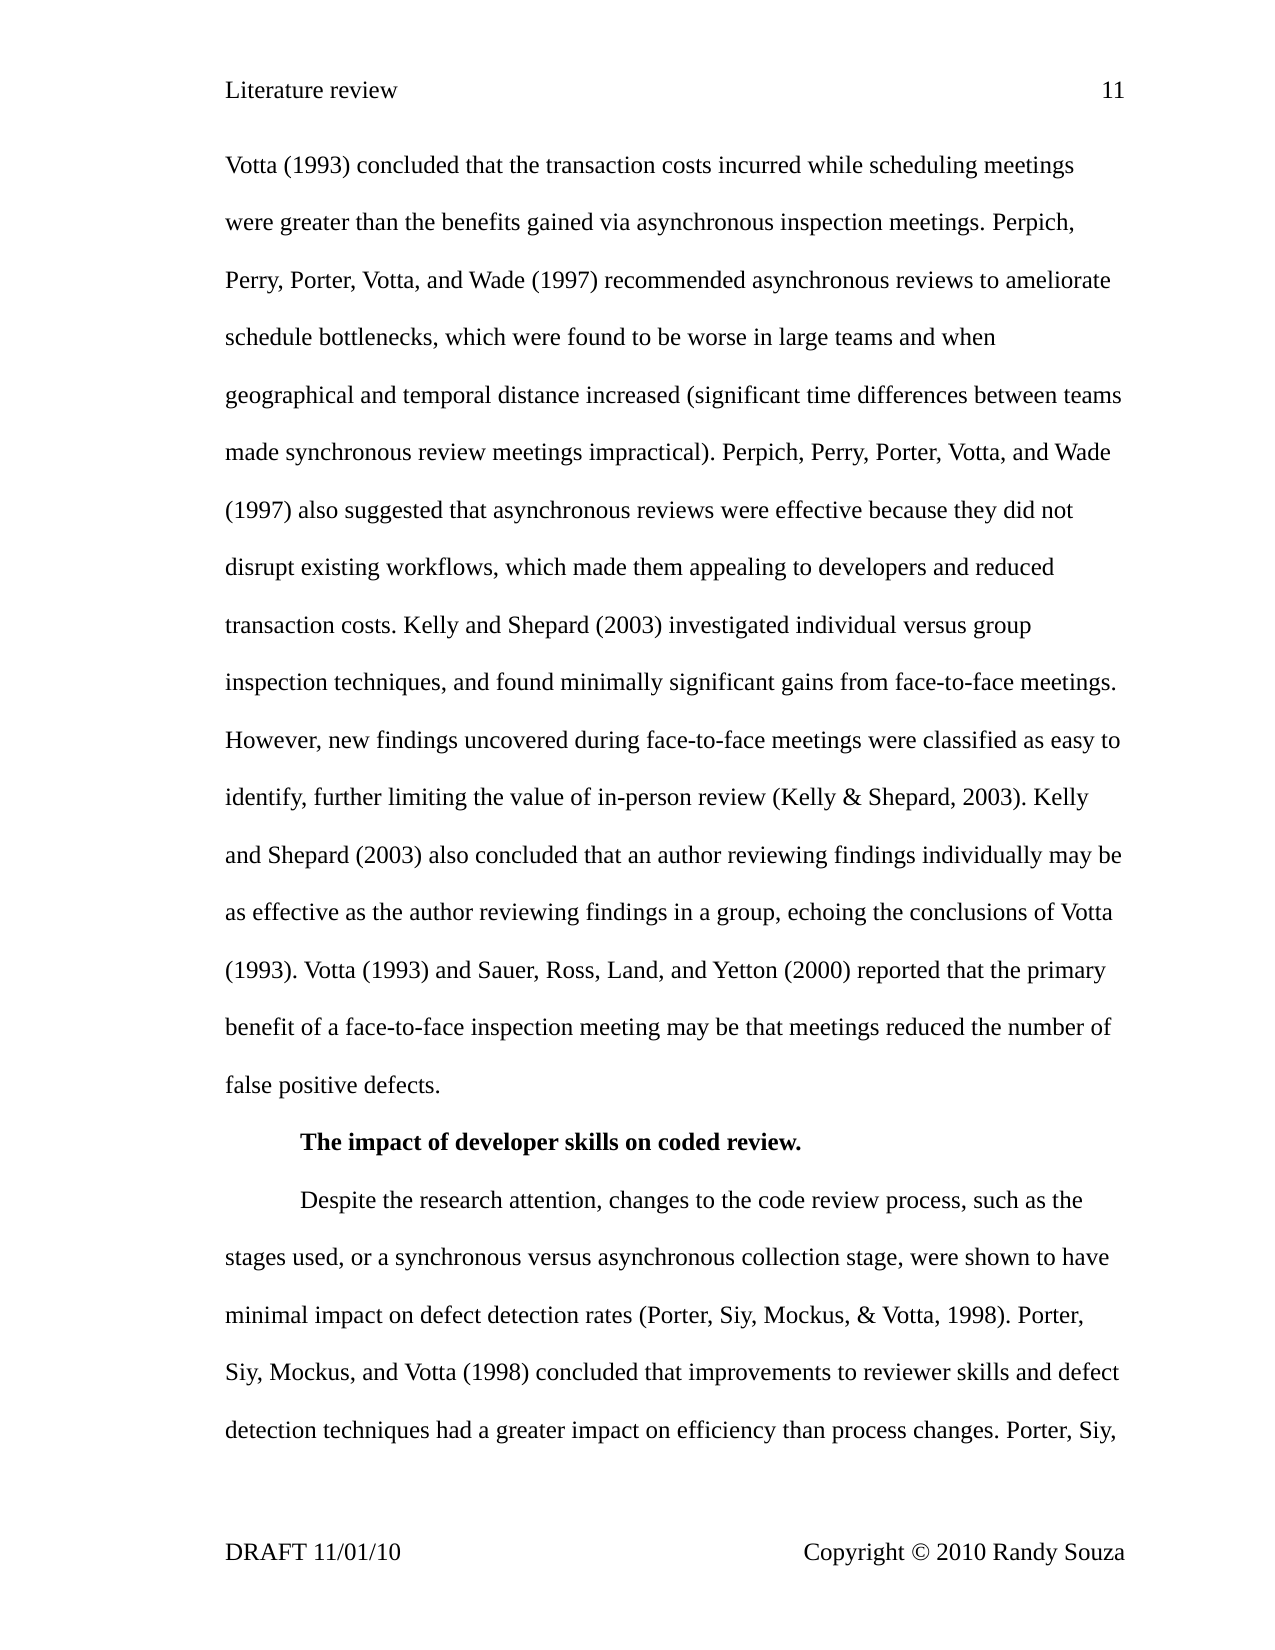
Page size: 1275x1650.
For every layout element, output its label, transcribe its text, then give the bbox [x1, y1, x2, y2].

subtitle The impact of developer skills on coded review. [300, 1127, 1125, 1156]
text Despite the research attention, changes to the code review process, such as the stages used, or a synchronous versus asynchronous collection stage, were shown to have minimal impact on defect detection rates (Porter, Siy, Mockus, & Votta, 1998). Porter, Siy, Mockus, and Votta (1998) concluded that improvements to reviewer skills and defect detection techniques had a greater impact on efficiency than process changes. Porter, Siy, [225, 1185, 1125, 1444]
text Votta (1993) concluded that the transaction costs incurred while scheduling meetings were greater than the benefits gained via asynchronous inspection meetings. Perpich, Perry, Porter, Votta, and Wade (1997) recommended asynchronous reviews to ameliorate schedule bottlenecks, which were found to be worse in large teams and when geographical and temporal distance increased (significant time differences between teams made synchronous review meetings impractical). Perpich, Perry, Porter, Votta, and Wade (1997) also suggested that asynchronous reviews were effective because they did not disrupt existing workflows, which made them appealing to developers and reduced transaction costs. Kelly and Shepard (2003) investigated individual versus group inspection techniques, and found minimally significant gains from face-to-face meetings. However, new findings uncovered during face-to-face meetings were classified as easy to identify, further limiting the value of in-person review (Kelly & Shepard, 2003). Kelly and Shepard (2003) also concluded that an author reviewing findings individually may be as effective as the author reviewing findings in a group, echoing the conclusions of Votta (1993). Votta (1993) and Sauer, Ross, Land, and Yetton (2000) reported that the primary benefit of a face-to-face inspection meeting may be that meetings reduced the number of false positive defects. [225, 150, 1125, 1099]
